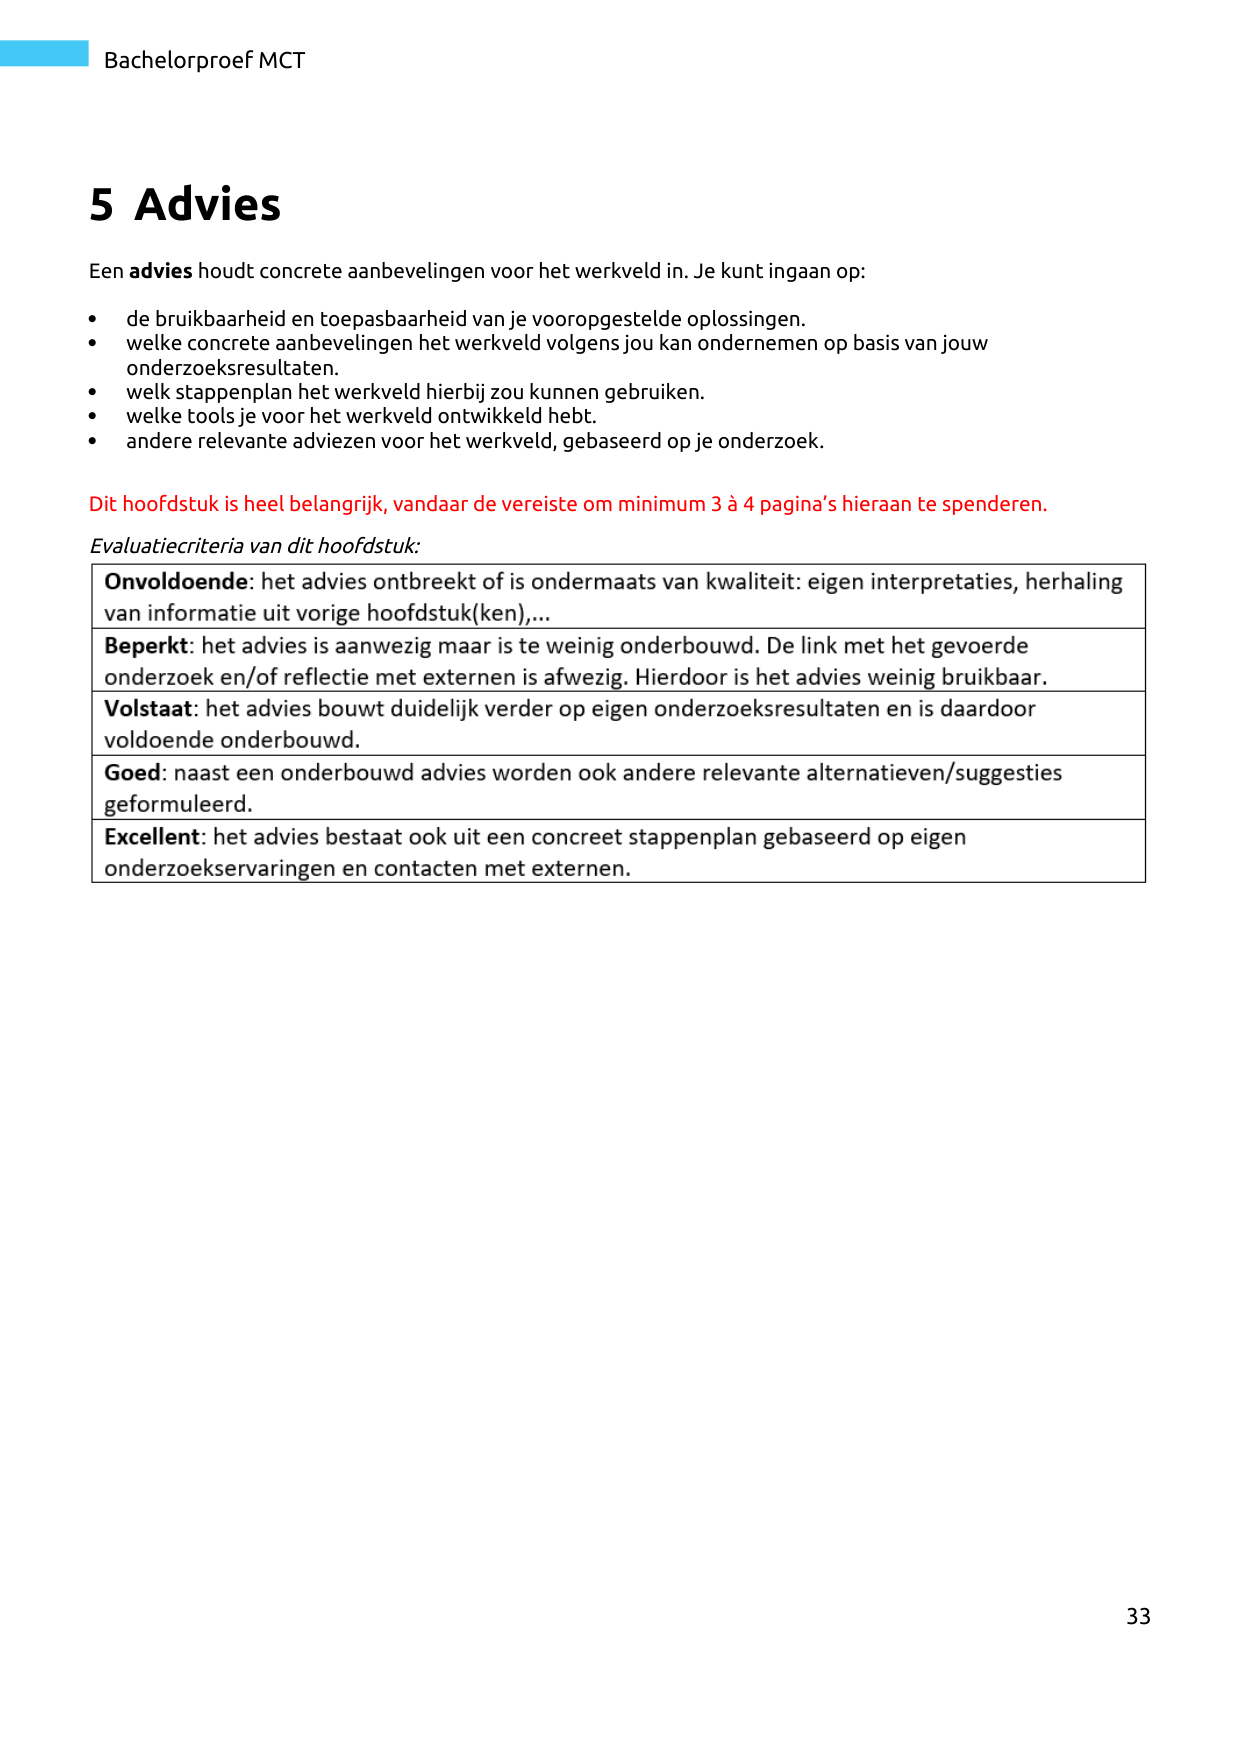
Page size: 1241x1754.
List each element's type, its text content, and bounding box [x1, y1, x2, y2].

list welke concrete aanbevelingen het werkveld volgens jou kan ondernemen op basis van jouw onderzoeksresultaten. [89, 331, 1152, 379]
picture [88, 559, 1152, 890]
list welk stappenplan het werkveld hierbij zou kunnen gebruiken. [89, 379, 1152, 404]
list de bruikbaarheid en toepasbaarheid van je vooropgestelde oplossingen. [89, 306, 1152, 331]
subtitle Advies [89, 177, 1152, 229]
text Een advies houdt concrete aanbevelingen voor het werkveld in. Je kunt ingaan op: [89, 258, 1152, 306]
text Evaluatiecriteria van dit hoofdstuk: [89, 533, 1152, 559]
list welke tools je voor het werkveld ontwikkeld hebt. [89, 404, 1152, 428]
list andere relevante adviezen voor het werkveld, gebaseerd op je onderzoek. [89, 428, 1152, 453]
text Dit hoofdstuk is heel belangrijk, vandaar de vereiste om minimum 3 à 4 pagina’s hieraan te spenderen. [89, 491, 1152, 515]
